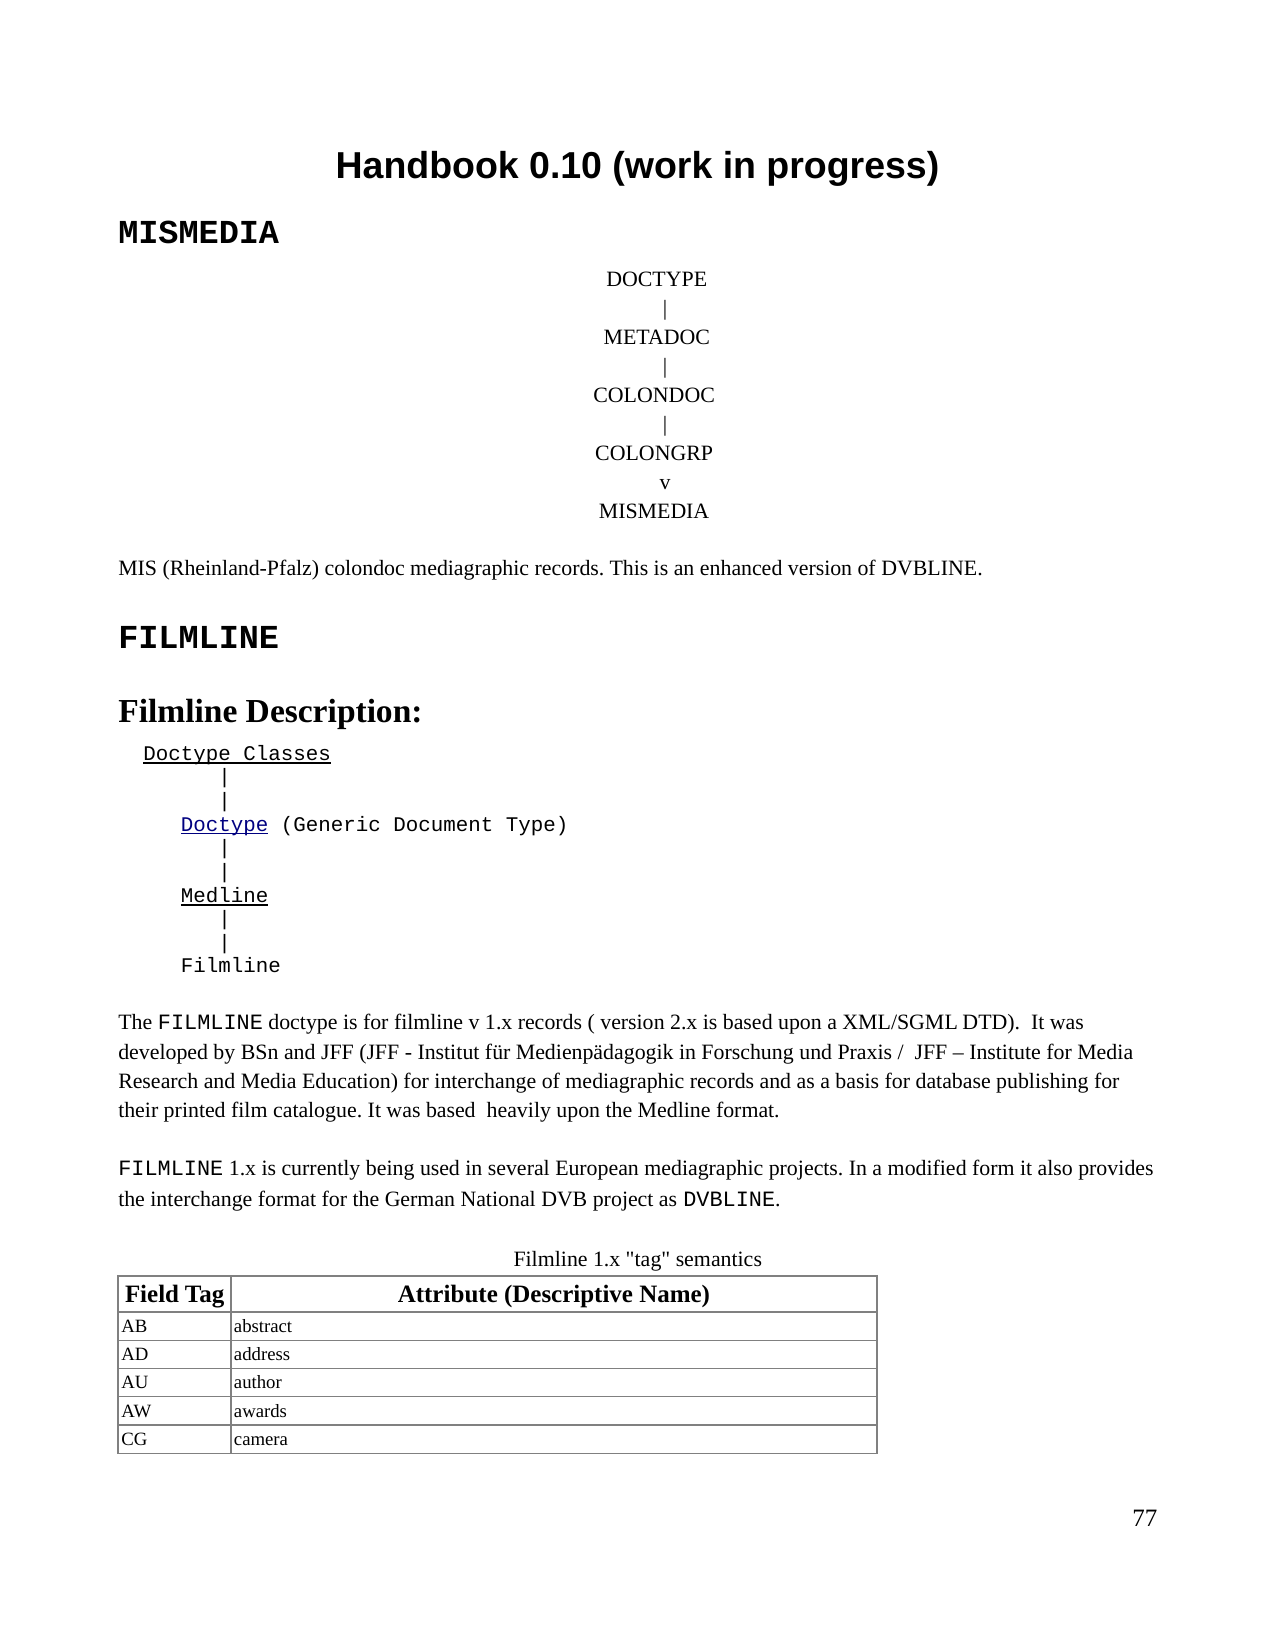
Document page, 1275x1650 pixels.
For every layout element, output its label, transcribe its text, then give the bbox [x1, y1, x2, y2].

text Doctype (Generic Document Type) [118, 814, 1157, 837]
table_cell awards [232, 1397, 876, 1424]
table_cell abstract [232, 1313, 876, 1339]
text Filmline [118, 956, 1157, 979]
text | [118, 295, 1157, 320]
text MIS (Rheinland-Pfalz) colondoc mediagraphic records. This is an enhanced version of DVBLINE. [118, 555, 1157, 581]
text COLONDOC [118, 382, 1157, 407]
table_cell camera [232, 1426, 876, 1452]
text METADOC [118, 324, 1157, 349]
text v [118, 469, 1157, 494]
table_cell AB [119, 1313, 230, 1339]
text | [118, 353, 1157, 378]
text | [118, 837, 1157, 861]
table_cell CG [119, 1426, 230, 1452]
table_header Attribute (Descriptive Name) [232, 1277, 876, 1311]
text Medline [118, 884, 1157, 908]
table_cell AU [119, 1369, 230, 1396]
text COLONGRP [118, 440, 1157, 465]
text Filmline 1.x "tag" semantics [118, 1246, 1157, 1271]
text | [118, 861, 1157, 884]
table_cell AW [119, 1397, 230, 1424]
table_cell address [232, 1341, 876, 1368]
text FILMLINE 1.x is currently being used in several European mediagraphic projects. In a modified form it also provides the interchange format for the German National DVB project as DVBLINE. [118, 1155, 1157, 1213]
text | [118, 766, 1157, 790]
table_cell AD [119, 1341, 230, 1368]
subtitle Filmline Description: [118, 692, 1157, 730]
text MISMEDIA [118, 498, 1157, 523]
text DOCTYPE [118, 266, 1157, 291]
text | [118, 790, 1157, 814]
text | [118, 932, 1157, 956]
text | [118, 908, 1157, 932]
text Doctype Classes [118, 743, 1157, 766]
table_cell author [232, 1369, 876, 1396]
table_header Field Tag [119, 1277, 230, 1311]
subtitle MISMEDIA [118, 216, 1157, 254]
text The FILMLINE doctype is for filmline v 1.x records ( version 2.x is based upon a XML/SGML DTD). It was developed by BSn and JFF (JFF - Institut für Medienpädagogik in Forschung und Praxis / JFF – Institute for Media Research and Media Education) for interchange of mediagraphic records and as a basis for database publishing for their printed film catalogue. It was based heavily upon the Medline format. [118, 1009, 1157, 1122]
text | [118, 411, 1157, 436]
subtitle FILMLINE [118, 620, 1157, 658]
